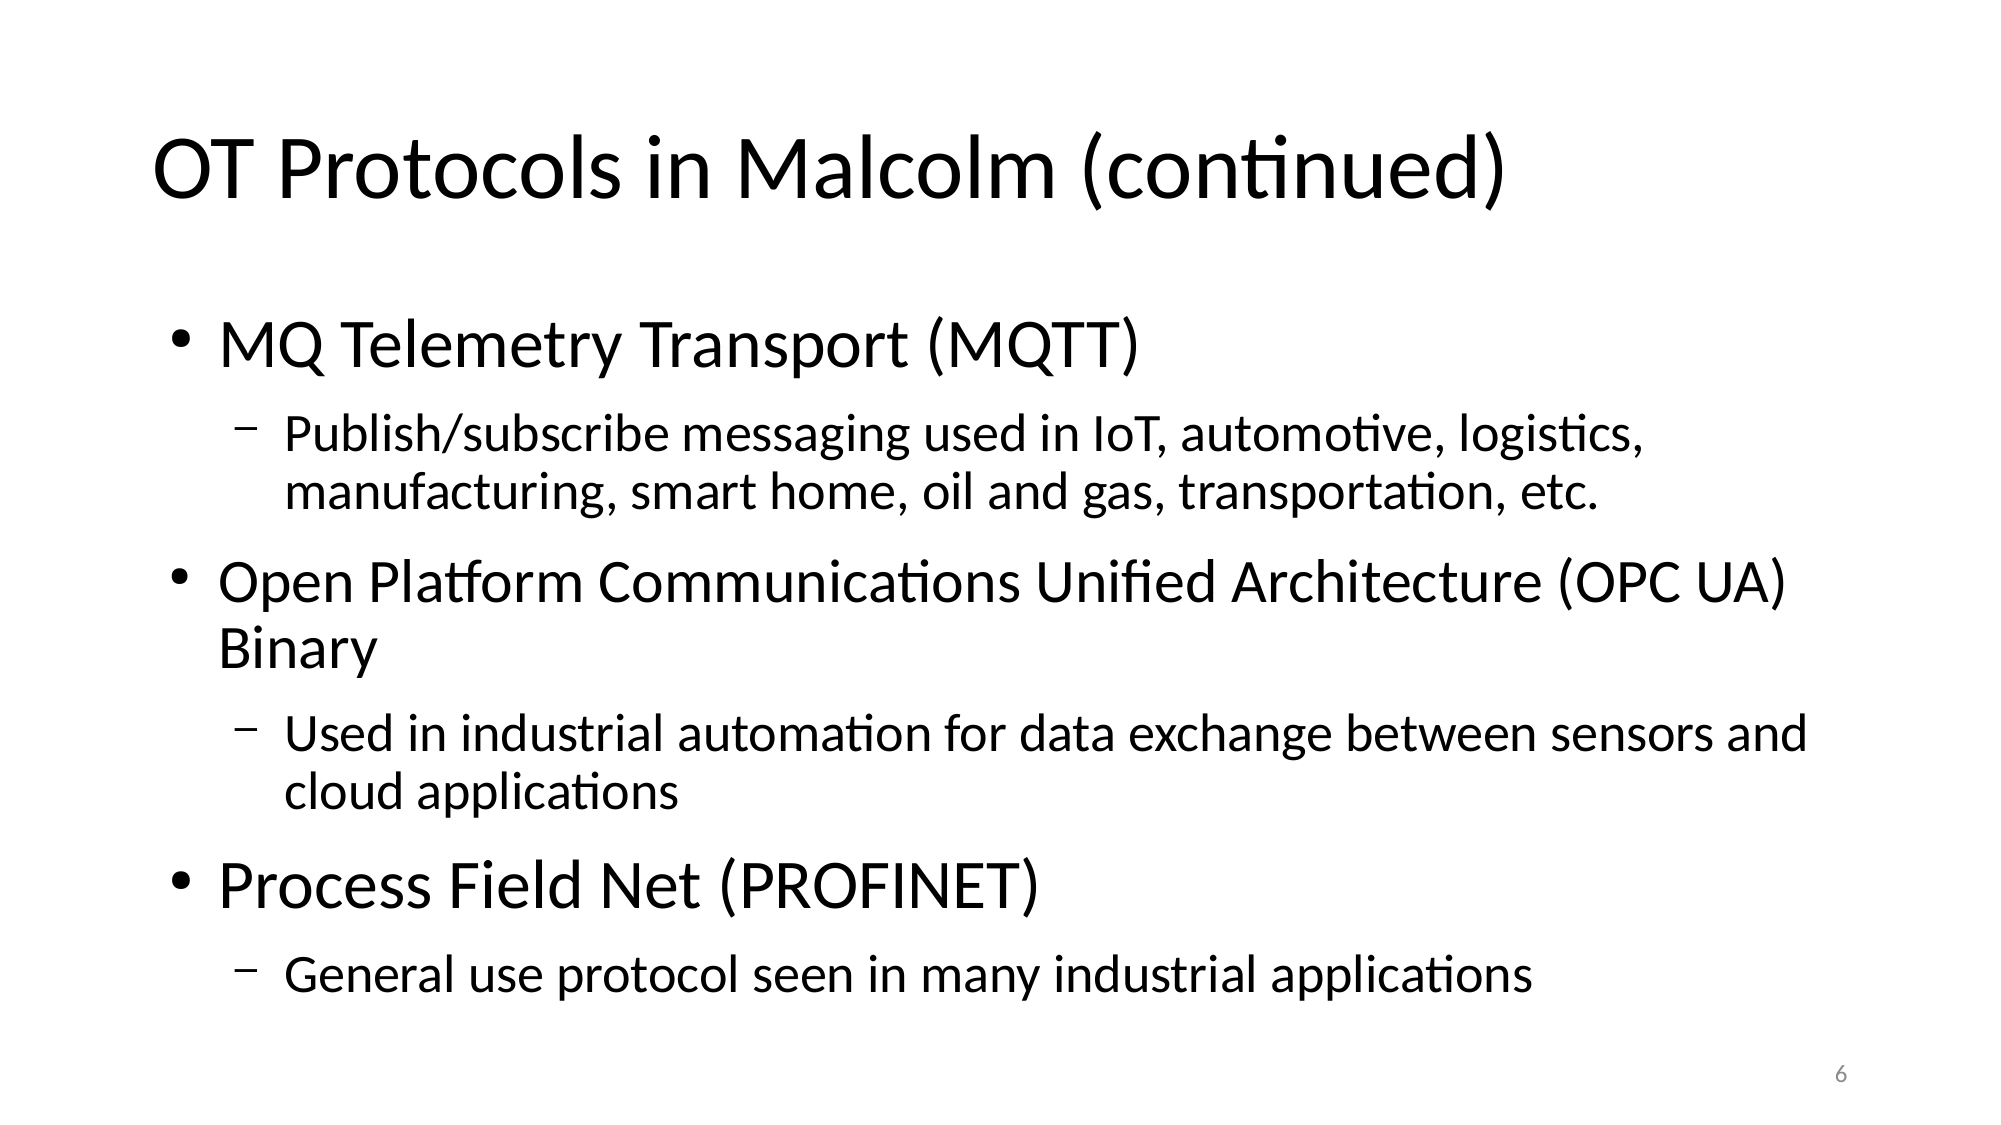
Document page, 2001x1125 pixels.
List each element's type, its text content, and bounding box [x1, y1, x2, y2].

list MQ Telemetry Transport (MQTT) Publish/subscribe messaging used in IoT, automotive, logistics, manufacturing, smart home, oil and gas, transportation, etc. Open Platform Communications Unified Architecture (OPC UA) Binary Used in industrial automation for data exchange between sensors and cloud applications Process Field Net (PROFINET) General use protocol seen in many industrial applications [137, 299, 1863, 1014]
title OT Protocols in Malcolm (continued) [137, 59, 1863, 278]
slide_number [1412, 1042, 1863, 1103]
